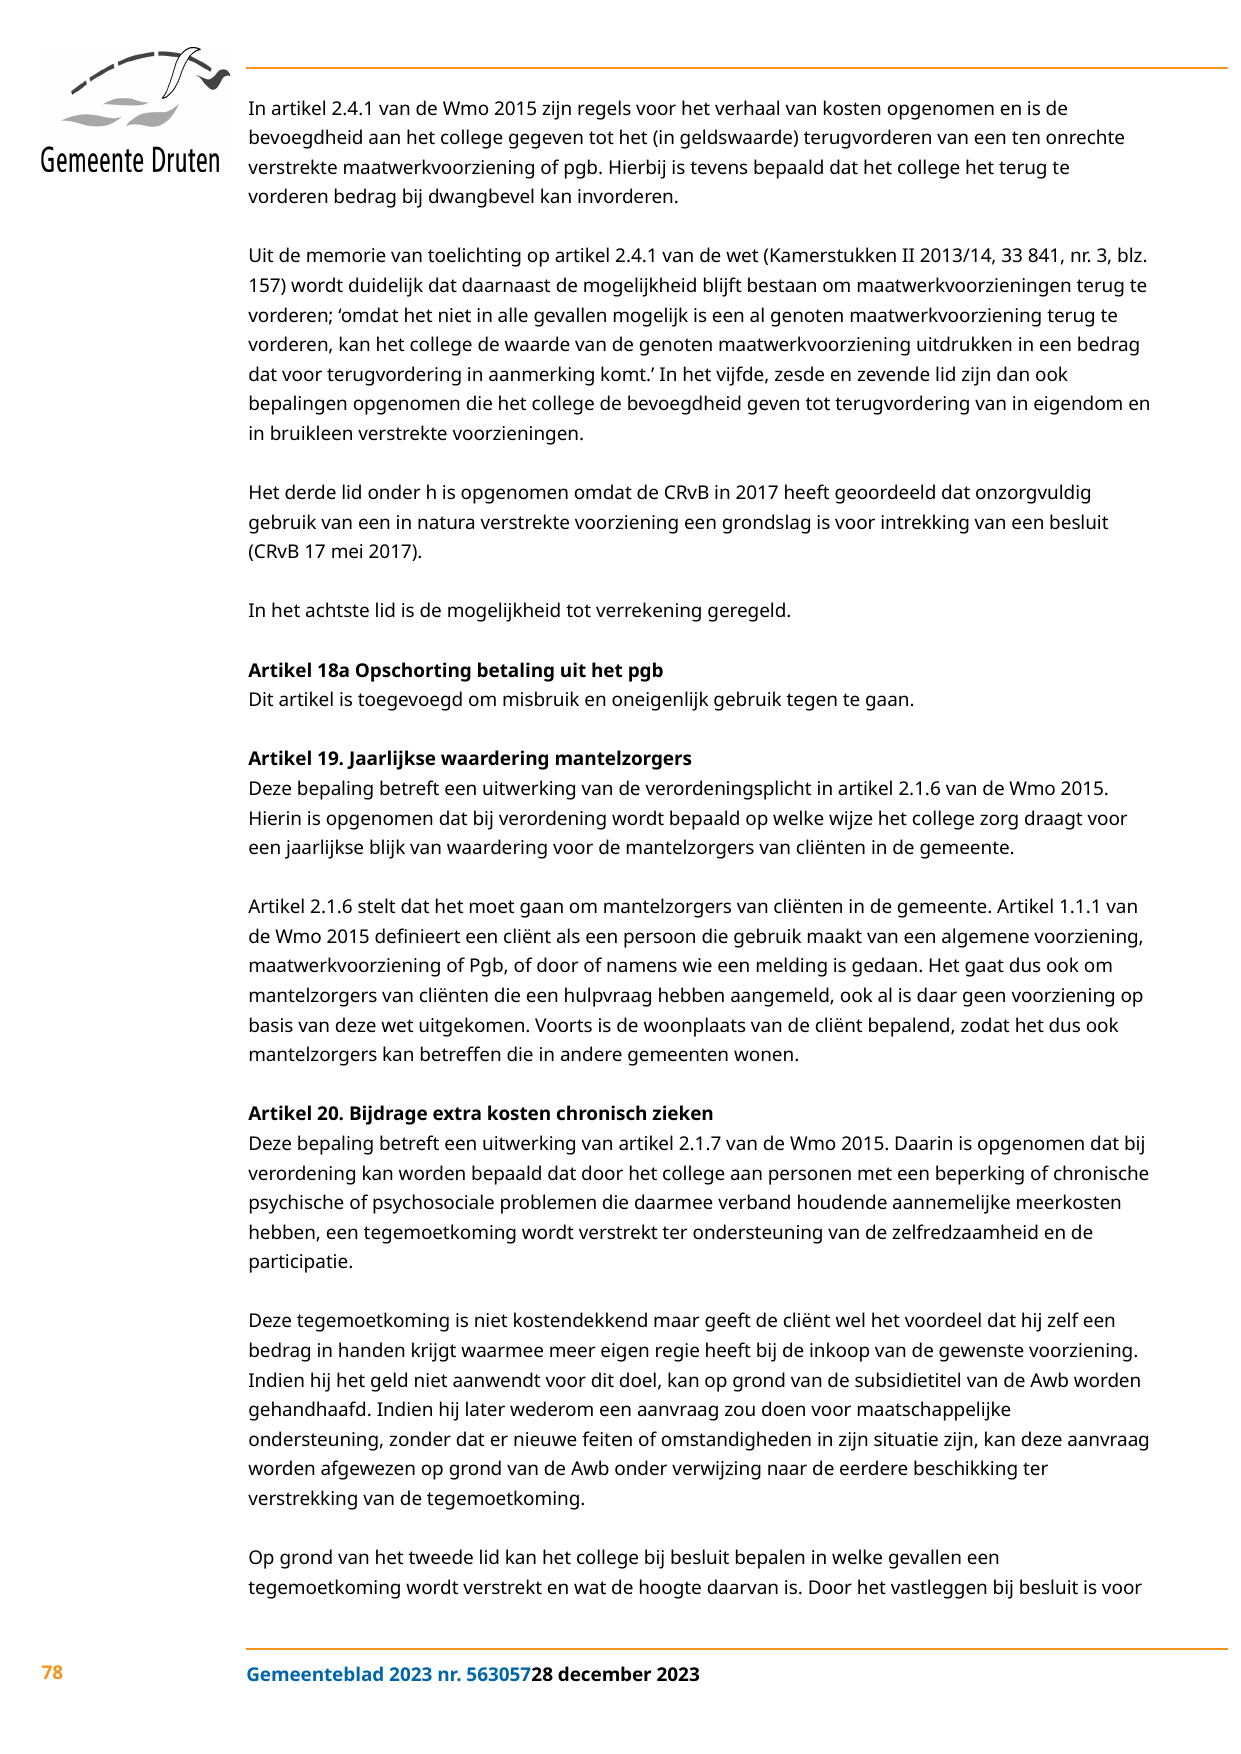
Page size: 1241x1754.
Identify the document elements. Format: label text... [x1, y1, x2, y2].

text Deze tegemoetkoming is niet kostendekkend maar geeft de cliënt wel het voordeel dat hij zelf een bedrag in handen krijgt waarmee meer eigen regie heeft bij de inkoop van de gewenste voorziening. Indien hij het geld niet aanwendt voor dit doel, kan op grond van de subsidietitel van de Awb worden gehandhaafd. Indien hij later wederom een aanvraag zou doen voor maatschappelijke ondersteuning, zonder dat er nieuwe feiten of omstandigheden in zijn situatie zijn, kan deze aanvraag worden afgewezen op grond van de Awb onder verwijzing naar de eerdere beschikking ter verstrekking van de tegemoetkoming. [248, 1308, 1152, 1511]
picture [41, 47, 231, 172]
text In het achtste lid is de mogelijkheid tot verrekening geregeld. [248, 598, 1152, 623]
text Artikel 19. Jaarlijkse waardering mantelzorgers [248, 746, 1152, 771]
text Op grond van het tweede lid kan het college bij besluit bepalen in welke gevallen een tegemoetkoming wordt verstrekt en wat de hoogte daarvan is. Door het vastleggen bij besluit is voor [248, 1544, 1152, 1600]
text Deze bepaling betreft een uitwerking van de verordeningsplicht in artikel 2.1.6 van de Wmo 2015. Hierin is opgenomen dat bij verordening wordt bepaald op welke wijze het college zorg draagt voor een jaarlijkse blijk van waardering voor de mantelzorgers van cliënten in de gemeente. [248, 775, 1152, 860]
text Het derde lid onder h is opgenomen omdat de CRvB in 2017 heeft geoordeeld dat onzorgvuldig gebruik van een in natura verstrekte voorziening een grondslag is voor intrekking van een besluit (CRvB 17 mei 2017). [248, 479, 1152, 564]
text In artikel 2.4.1 van de Wmo 2015 zijn regels voor het verhaal van kosten opgenomen en is de bevoegdheid aan het college gegeven tot het (in geldswaarde) terugvorderen van een ten onrechte verstrekte maatwerkvoorziening of pgb. Hierbij is tevens bepaald dat het college het terug te vorderen bedrag bij dwangbevel kan invorderen. [248, 95, 1152, 209]
text Deze bepaling betreft een uitwerking van artikel 2.1.7 van de Wmo 2015. Daarin is opgenomen dat bij verordening kan worden bepaald dat door het college aan personen met een beperking of chronische psychische of psychosociale problemen die daarmee verband houdende aannemelijke meerkosten hebben, een tegemoetkoming wordt verstrekt ter ondersteuning van de zelfredzaamheid en de participatie. [248, 1130, 1152, 1274]
text Artikel 20. Bijdrage extra kosten chronisch zieken [248, 1101, 1152, 1126]
text Artikel 2.1.6 stelt dat het moet gaan om mantelzorgers van cliënten in de gemeente. Artikel 1.1.1 van de Wmo 2015 definieert een cliënt als een persoon die gebruik maakt van een algemene voorziening, maatwerkvoorziening of Pgb, of door of namens wie een melding is gedaan. Het gaat dus ook om mantelzorgers van cliënten die een hulpvraag hebben aangemeld, ook al is daar geen voorziening op basis van deze wet uitgekomen. Voorts is de woonplaats van de cliënt bepalend, zodat het dus ook mantelzorgers kan betreffen die in andere gemeenten wonen. [248, 893, 1152, 1067]
text Artikel 18a Opschorting betaling uit het pgb [248, 657, 1152, 683]
text Uit de memorie van toelichting op artikel 2.4.1 van de wet (Kamerstukken II 2013/14, 33 841, nr. 3, blz. 157) wordt duidelijk dat daarnaast de mogelijkheid blijft bestaan om maatwerkvoorzieningen terug te vorderen; ‘omdat het niet in alle gevallen mogelijk is een al genoten maatwerkvoorziening terug te vorderen, kan het college de waarde van de genoten maatwerkvoorziening uitdrukken in een bedrag dat voor terugvordering in aanmerking komt.’ In het vijfde, zesde en zevende lid zijn dan ook bepalingen opgenomen die het college de bevoegdheid geven tot terugvordering van in eigendom en in bruikleen verstrekte voorzieningen. [248, 243, 1152, 446]
text Dit artikel is toegevoegd om misbruik en oneigenlijk gebruik tegen te gaan. [248, 686, 1152, 712]
